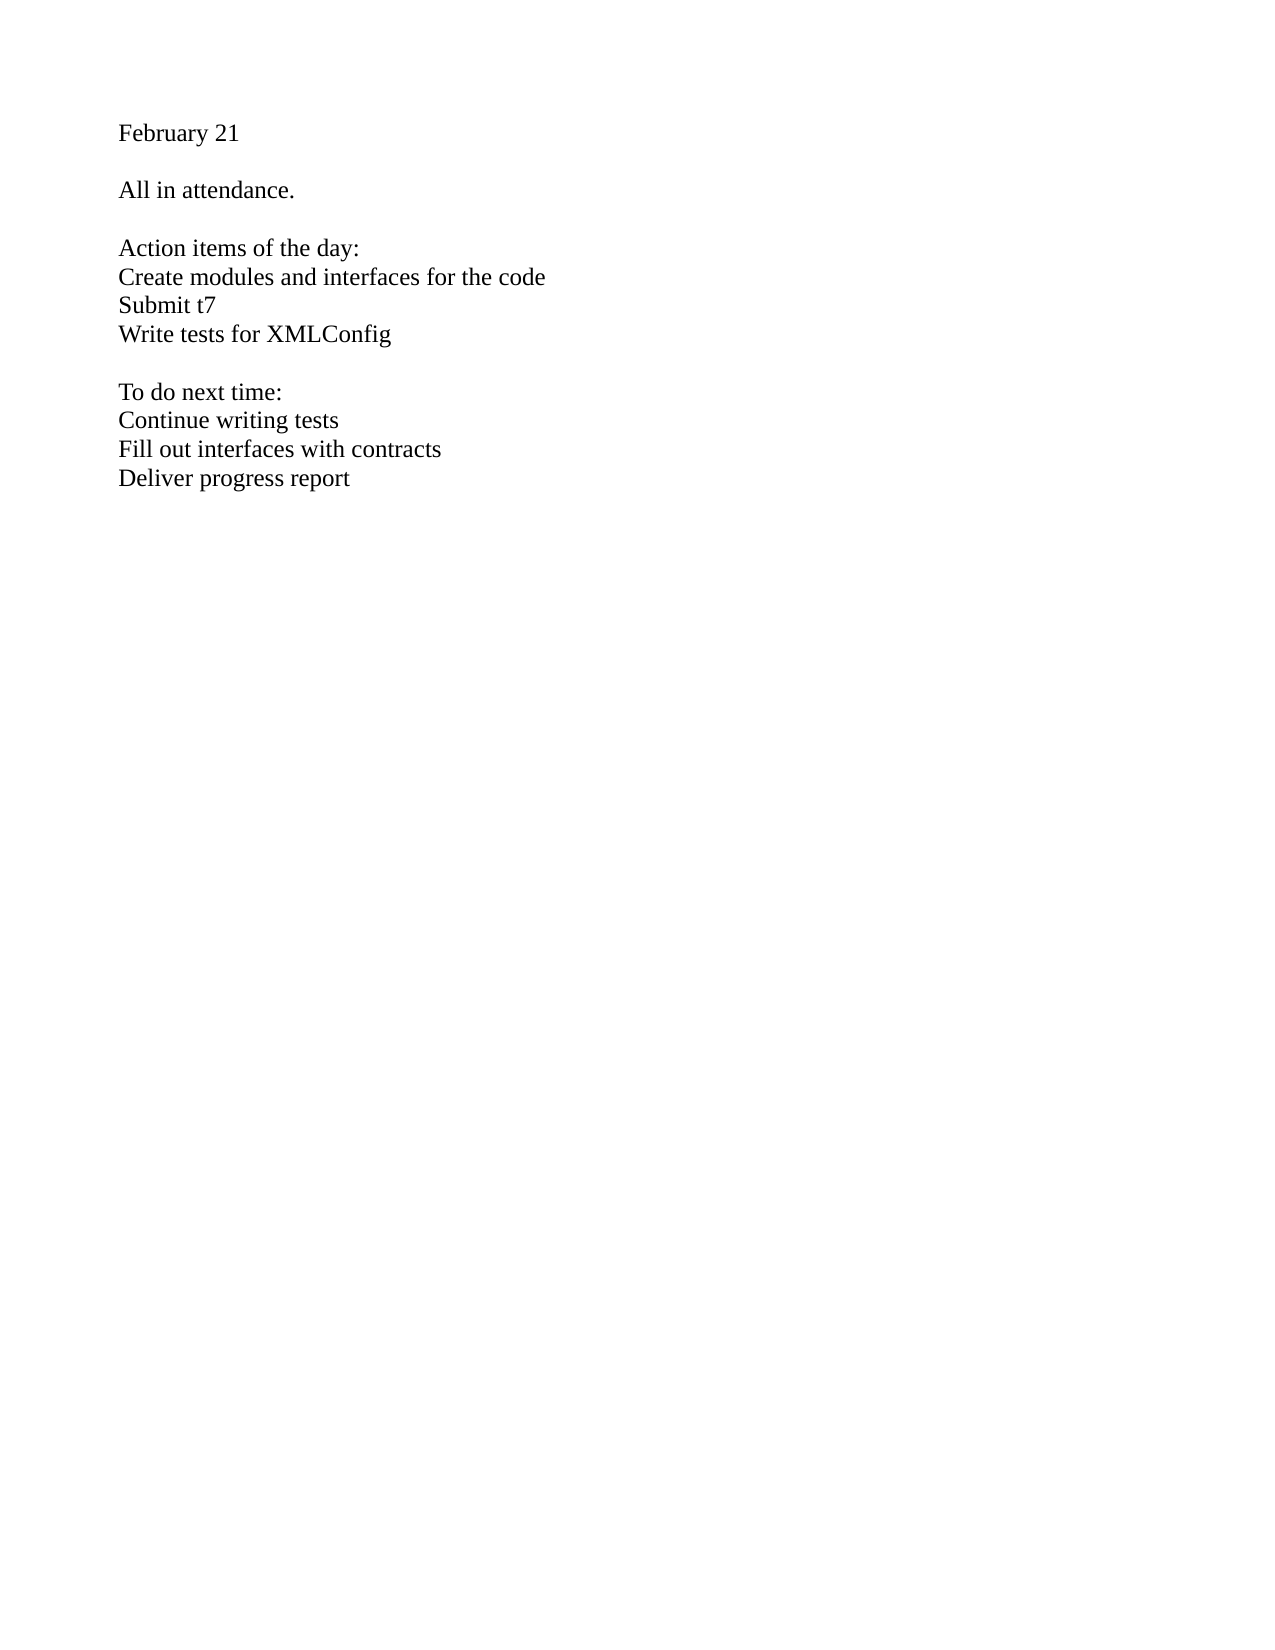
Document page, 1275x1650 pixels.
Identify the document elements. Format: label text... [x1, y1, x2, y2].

text Continue writing tests [118, 406, 1157, 434]
text Action items of the day: [118, 233, 1157, 262]
text To do next time: [118, 377, 1157, 406]
text Create modules and interfaces for the code [118, 262, 1157, 291]
text Submit t7 [118, 291, 1157, 319]
text Write tests for XMLConfig [118, 319, 1157, 348]
text All in attendance. [118, 176, 1157, 204]
text Deliver progress report [118, 463, 1157, 492]
text Fill out interfaces with contracts [118, 434, 1157, 463]
text February 21 [118, 118, 1157, 147]
